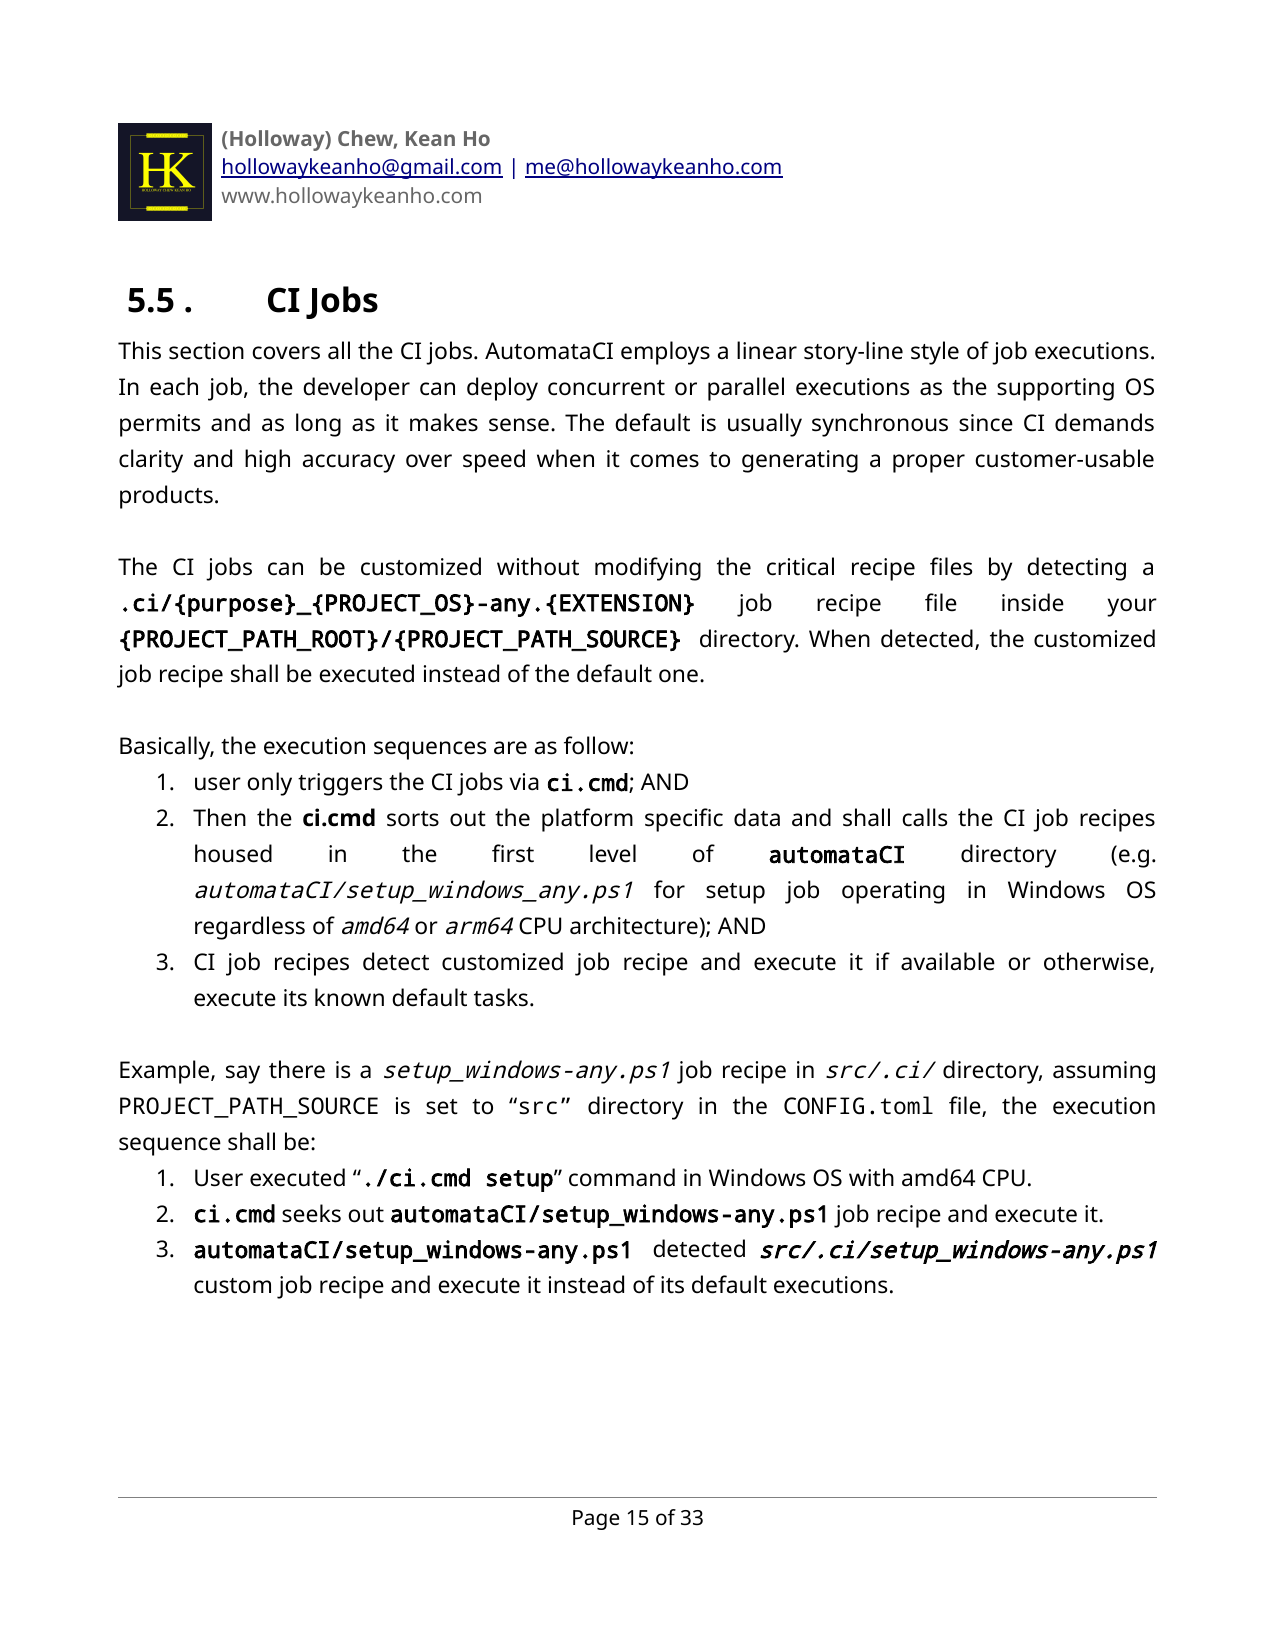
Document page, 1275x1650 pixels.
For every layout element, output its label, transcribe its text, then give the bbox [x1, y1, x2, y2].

list User executed “./ci.cmd setup” command in Windows OS with amd64 CPU. [156, 1162, 1157, 1193]
text The CI jobs can be customized without modifying the critical recipe files by detecting a .ci/{purpose}_{PROJECT_OS}-any.{EXTENSION} job recipe file inside your {PROJECT_PATH_ROOT}/{PROJECT_PATH_SOURCE} directory. When detected, the customized job recipe shall be executed instead of the default one. [118, 551, 1157, 690]
text This section covers all the CI jobs. AutomataCI employs a linear story-line style of job executions. In each job, the developer can deploy concurrent or parallel executions as the supporting OS permits and as long as it makes sense. The default is usually synchronous since CI demands clarity and high accuracy over speed when it comes to generating a proper customer-usable products. [118, 335, 1157, 510]
text Example, say there is a setup_windows-any.ps1 job recipe in src/.ci/ directory, assuming PROJECT_PATH_SOURCE is set to “src” directory in the CONFIG.toml file, the execution sequence shall be: [118, 1054, 1157, 1157]
text Basically, the execution sequences are as follow: [118, 730, 1157, 762]
list CI job recipes detect customized job recipe and execute it if available or otherwise, execute its known default tasks. [156, 946, 1157, 1013]
list user only triggers the CI jobs via ci.cmd; AND [156, 766, 1157, 797]
picture [118, 123, 212, 221]
list Then the ci.cmd sorts out the platform specific data and shall calls the CI job recipes housed in the first level of automataCI directory (e.g. automataCI/setup_windows_any.ps1 for setup job operating in Windows OS regardless of amd64 or arm64 CPU architecture); AND [156, 802, 1157, 941]
subtitle CI Jobs [118, 277, 1157, 322]
list automataCI/setup_windows-any.ps1 detected src/.ci/setup_windows-any.ps1 custom job recipe and execute it instead of its default executions. [156, 1233, 1157, 1301]
list ci.cmd seeks out automataCI/setup_windows-any.ps1 job recipe and execute it. [156, 1197, 1157, 1229]
